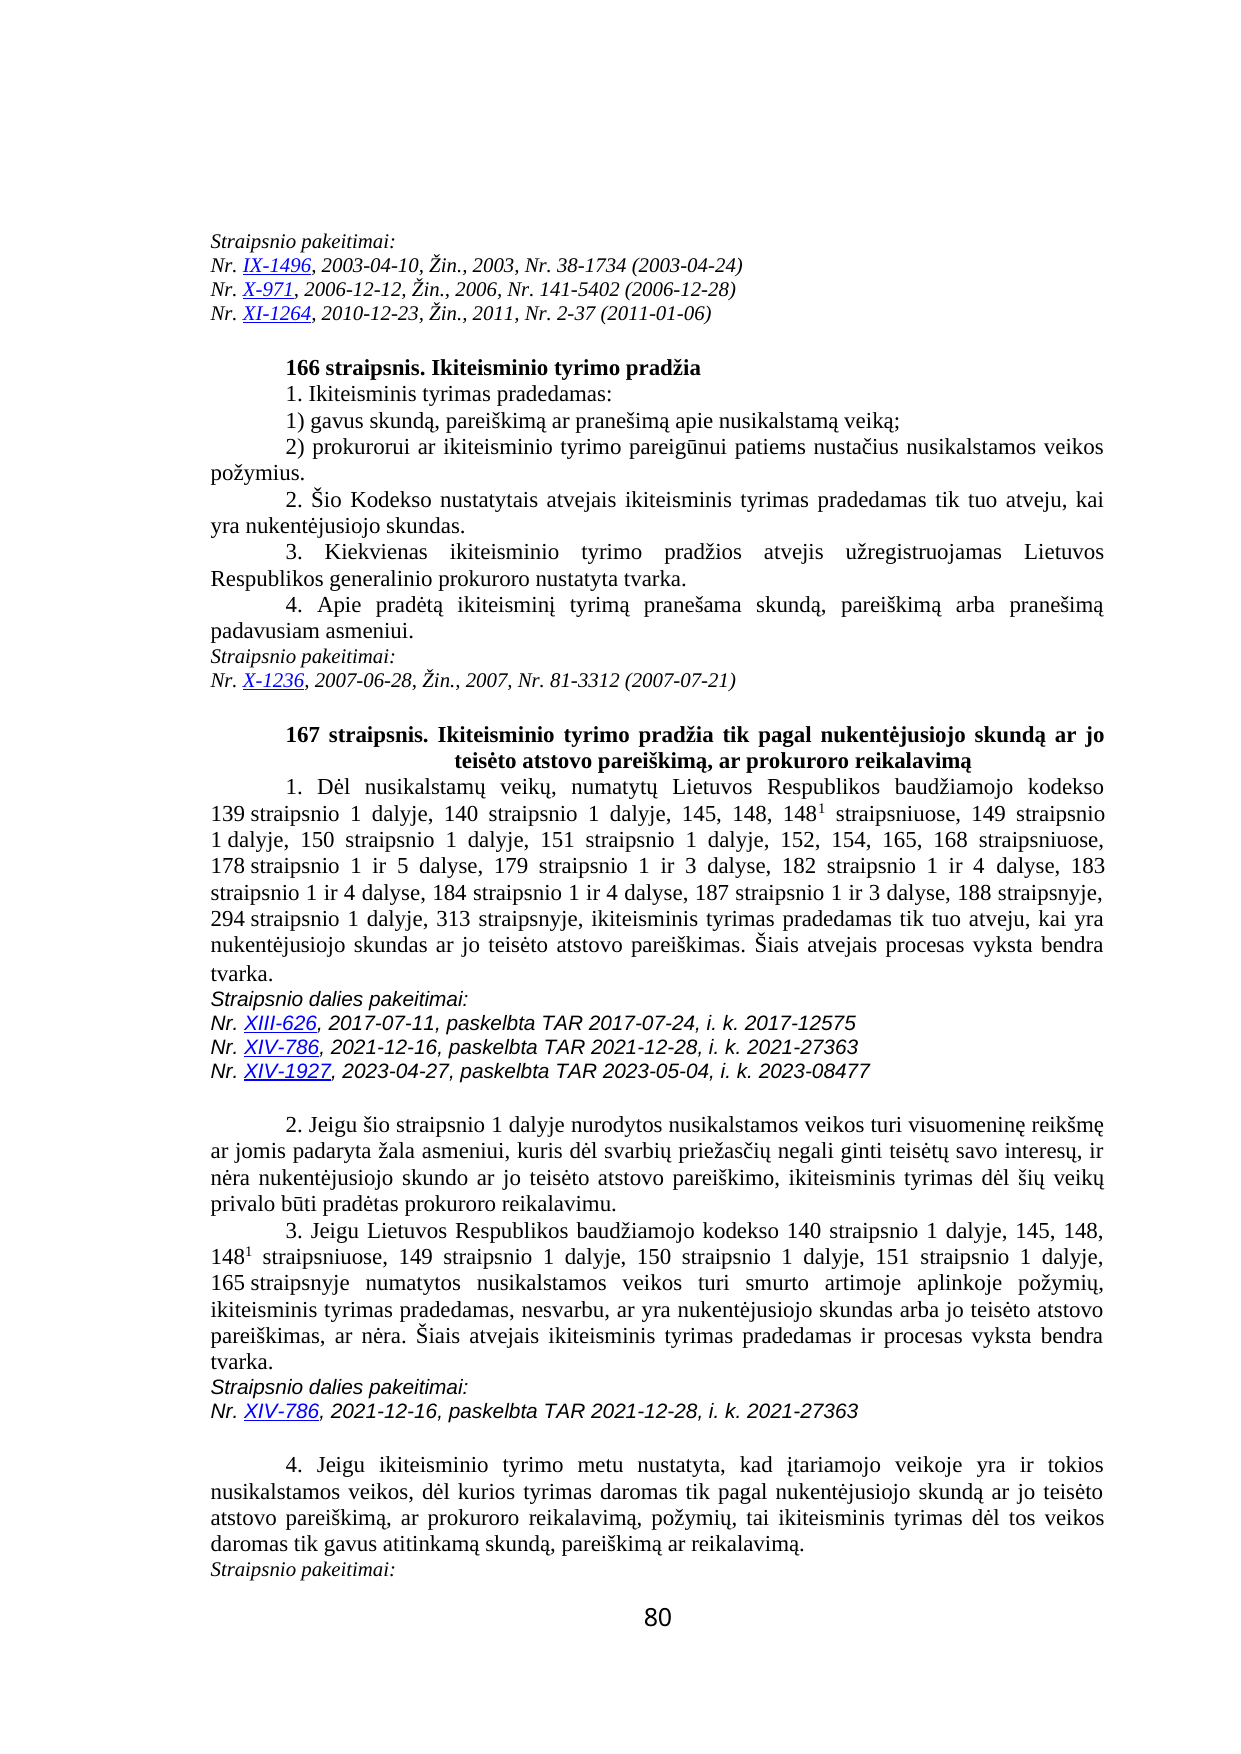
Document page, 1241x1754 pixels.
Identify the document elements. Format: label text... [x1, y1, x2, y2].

text 2. Šio Kodekso nustatytais atvejais ikiteisminis tyrimas pradedamas tik tuo atveju, kai yra nukentėjusiojo skundas. [210, 486, 1105, 538]
text 2. Jeigu šio straipsnio 1 dalyje nurodytos nusikalstamos veikos turi visuomeninę reikšmę ar jomis padaryta žala asmeniui, kuris dėl svarbių priežasčių negali ginti teisėtų savo interesų, ir nėra nukentėjusiojo skundo ar jo teisėto atstovo pareiškimo, ikiteisminis tyrimas dėl šių veikų privalo būti pradėtas prokuroro reikalavimu. [210, 1111, 1105, 1217]
text 3. Jeigu Lietuvos Respublikos baudžiamojo kodekso 140 straipsnio 1 dalyje, 145, 148, 1481 straipsniuose, 149 straipsnio 1 dalyje, 150 straipsnio 1 dalyje, 151 straipsnio 1 dalyje, 165 straipsnyje numatytos nusikalstamos veikos turi smurto artimoje aplinkoje požymių, ikiteisminis tyrimas pradedamas, nesvarbu, ar yra nukentėjusiojo skundas arba jo teisėto atstovo pareiškimas, ar nėra. Šiais atvejais ikiteisminis tyrimas pradedamas ir procesas vyksta bendra tvarka. [210, 1217, 1105, 1375]
text 3. Kiekvienas ikiteisminio tyrimo pradžios atvejis užregistruojamas Lietuvos Respublikos generalinio prokuroro nustatyta tvarka. [210, 538, 1105, 591]
text Nr. XIV-786, 2021-12-16, paskelbta TAR 2021-12-28, i. k. 2021-27363 [210, 1034, 1105, 1058]
text 166 straipsnis. Ikiteisminio tyrimo pradžia [210, 354, 1105, 380]
text Nr. X-971, 2006-12-12, Žin., 2006, Nr. 141-5402 (2006-12-28) [210, 277, 1105, 301]
text Straipsnio pakeitimai: [210, 229, 1105, 253]
text 4. Apie pradėtą ikiteisminį tyrimą pranešama skundą, pareiškimą arba pranešimą padavusiam asmeniui. [210, 591, 1105, 644]
text 1) gavus skundą, pareiškimą ar pranešimą apie nusikalstamą veiką; [210, 407, 1105, 433]
text Straipsnio dalies pakeitimai: [210, 1375, 1105, 1399]
text Nr. XIV-1927, 2023-04-27, paskelbta TAR 2023-05-04, i. k. 2023-08477 [210, 1058, 1105, 1082]
text 1. Ikiteisminis tyrimas pradedamas: [210, 380, 1105, 407]
text Straipsnio pakeitimai: [210, 644, 1105, 668]
text 2) prokurorui ar ikiteisminio tyrimo pareigūnui patiems nustačius nusikalstamos veikos požymius. [210, 433, 1105, 486]
text Nr. XIII-626, 2017-07-11, paskelbta TAR 2017-07-24, i. k. 2017-12575 [210, 1011, 1105, 1034]
text Nr. XIV-786, 2021-12-16, paskelbta TAR 2021-12-28, i. k. 2021-27363 [210, 1399, 1105, 1423]
text Nr. IX-1496, 2003-04-10, Žin., 2003, Nr. 38-1734 (2003-04-24) [210, 253, 1105, 277]
text Nr. XI-1264, 2010-12-23, Žin., 2011, Nr. 2-37 (2011-01-06) [210, 301, 1105, 325]
text 167 straipsnis. Ikiteisminio tyrimo pradžia tik pagal nukentėjusiojo skundą ar jo teisėto atstovo pareiškimą, ar prokuroro reikalavimą [285, 721, 1105, 773]
text Straipsnio dalies pakeitimai: [210, 987, 1105, 1011]
text 4. Jeigu ikiteisminio tyrimo metu nustatyta, kad įtariamojo veikoje yra ir tokios nusikalstamos veikos, dėl kurios tyrimas daromas tik pagal nukentėjusiojo skundą ar jo teisėto atstovo pareiškimą, ar prokuroro reikalavimą, požymių, tai ikiteisminis tyrimas dėl tos veikos daromas tik gavus atitinkamą skundą, pareiškimą ar reikalavimą. [210, 1451, 1105, 1557]
text Nr. X-1236, 2007-06-28, Žin., 2007, Nr. 81-3312 (2007-07-21) [210, 668, 1105, 692]
text 1. Dėl nusikalstamų veikų, numatytų Lietuvos Respublikos baudžiamojo kodekso 139 straipsnio 1 dalyje, 140 straipsnio 1 dalyje, 145, 148, 1481 straipsniuose, 149 straipsnio 1 dalyje, 150 straipsnio 1 dalyje, 151 straipsnio 1 dalyje, 152, 154, 165, 168 straipsniuose, 178 straipsnio 1 ir 5 dalyse, 179 straipsnio 1 ir 3 dalyse, 182 straipsnio 1 ir 4 dalyse, 183 straipsnio 1 ir 4 dalyse, 184 straipsnio 1 ir 4 dalyse, 187 straipsnio 1 ir 3 dalyse, 188 straipsnyje, 294 straipsnio 1 dalyje, 313 straipsnyje, ikiteisminis tyrimas pradedamas tik tuo atveju, kai yra nukentėjusiojo skundas ar jo teisėto atstovo pareiškimas. Šiais atvejais procesas vyksta bendra tvarka. [210, 773, 1105, 987]
text Straipsnio pakeitimai: [210, 1557, 1105, 1581]
